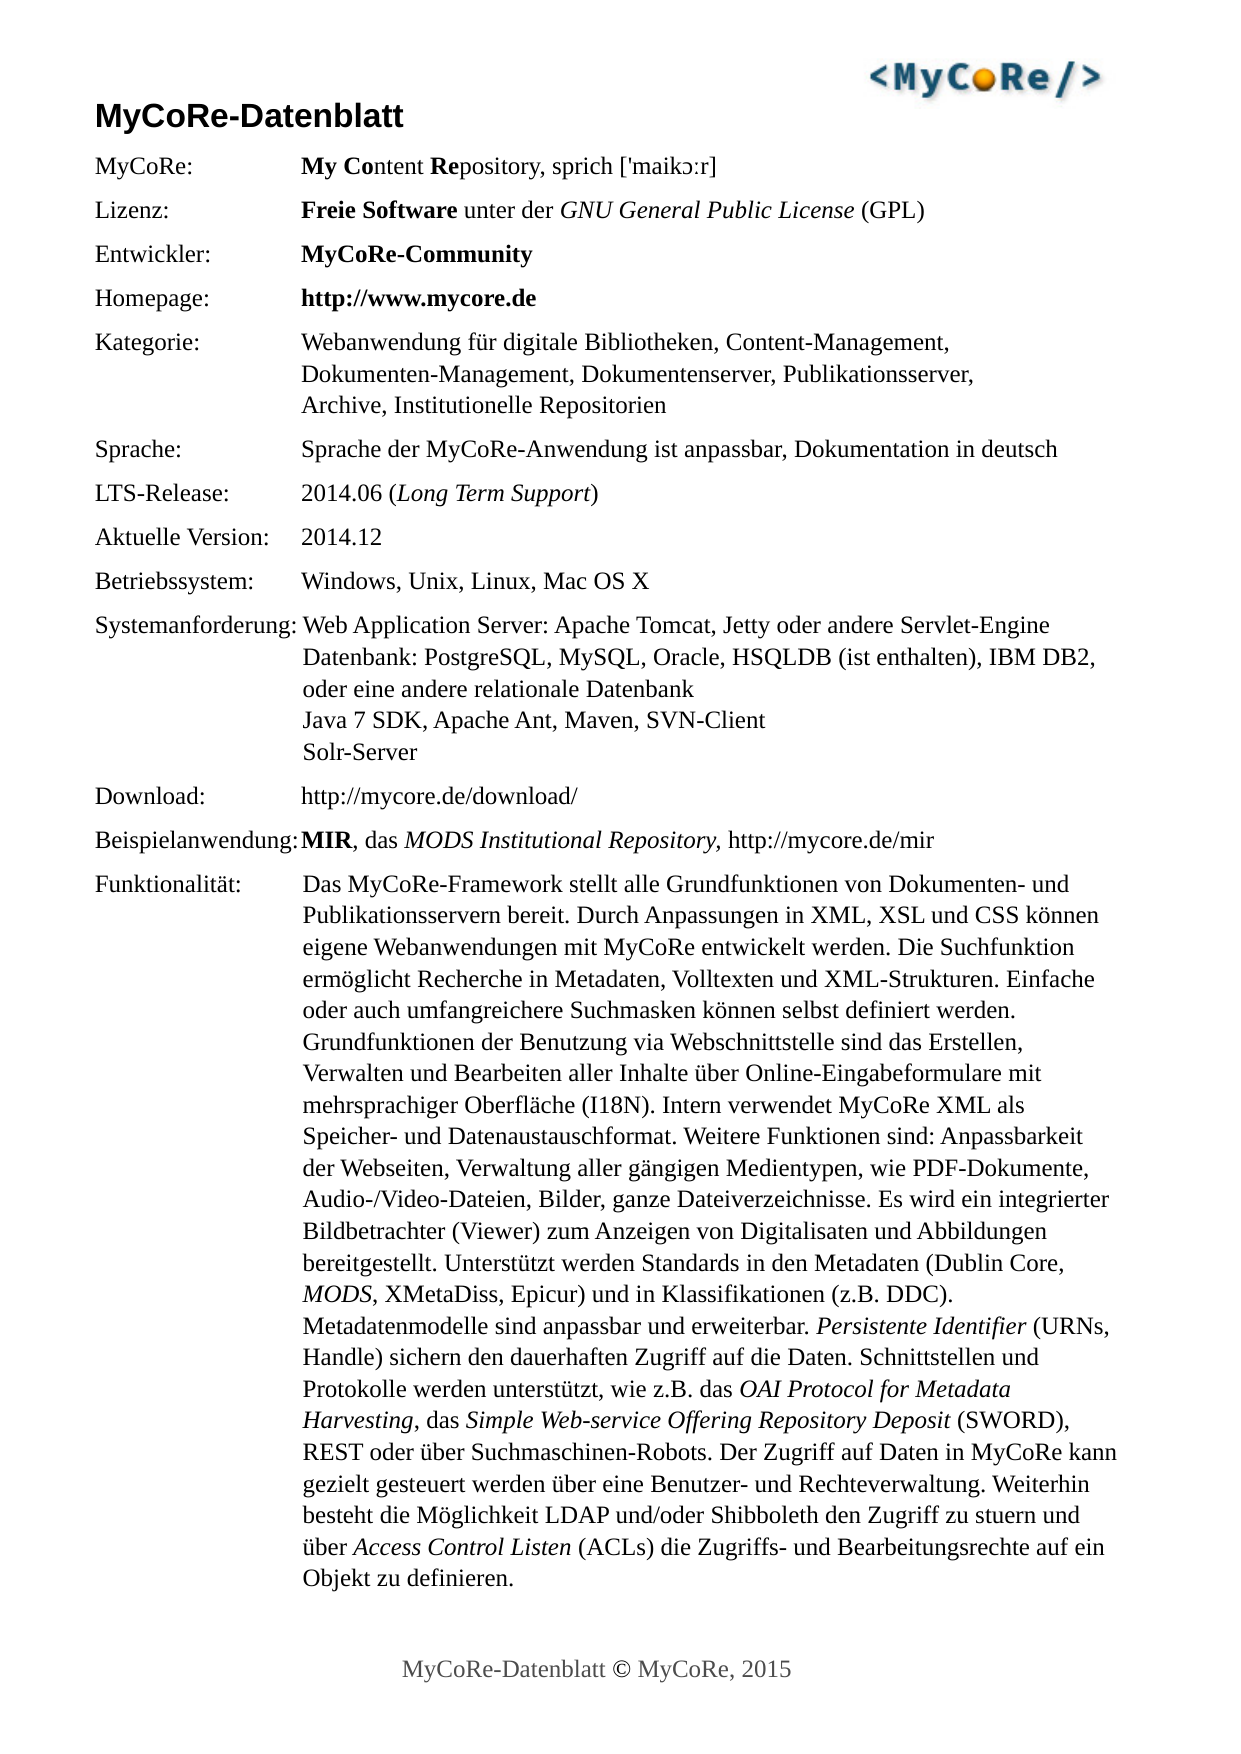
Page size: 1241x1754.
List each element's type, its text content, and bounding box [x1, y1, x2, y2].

text Download: http://mycore.de/download/ [94, 781, 1122, 809]
text LTS-Release: 2014.06 (Long Term Support) [94, 478, 1122, 507]
text Entwickler: MyCoRe-Community [94, 239, 1122, 268]
subtitle MyCoRe-Datenblatt [94, 96, 1122, 134]
text Homepage: http://www.mycore.de [94, 283, 1122, 312]
text Kategorie: Webanwendung für digitale Bibliotheken, Content-Management, Dokumenten-Management, Dokumentenserver, Publikationsserver, Archive, Institutionelle Repositorien [94, 327, 1122, 419]
picture [852, 46, 1119, 109]
text Systemanforderung: Web Application Server: Apache Tomcat, Jetty oder andere Servlet-Engine Datenbank: PostgreSQL, MySQL, Oracle, HSQLDB (ist enthalten), IBM DB2, oder eine andere relationale Datenbank Java 7 SDK, Apache Ant, Maven, SVN-Client Solr-Server [94, 611, 1127, 766]
text Sprache: Sprache der MyCoRe-Anwendung ist anpassbar, Dokumentation in deutsch [94, 434, 1122, 463]
text Aktuelle Version: 2014.12 [94, 522, 1122, 551]
text MyCoRe: My Content Repository, sprich ['maikɔːr] [94, 151, 1122, 179]
text Beispielanwendung: MIR, das MODS Institutional Repository, http://mycore.de/mir [94, 825, 1122, 854]
text Betriebssystem: Windows, Unix, Linux, Mac OS X [94, 566, 1122, 595]
text Funktionalität: Das MyCoRe-Framework stellt alle Grundfunktionen von Dokumenten- und Publikationsservern bereit. Durch Anpassungen in XML, XSL und CSS können eigene Webanwendungen mit MyCoRe entwickelt werden. Die Suchfunktion ermöglicht Recherche in Metadaten, Volltexten und XML-Strukturen. Einfache oder auch umfangreichere Suchmasken können selbst definiert werden. Grundfunktionen der Benutzung via Webschnittstelle sind das Erstellen, Verwalten und Bearbeiten aller Inhalte über Online-Eingabeformulare mit mehrsprachiger Oberfläche (I18N). Intern verwendet MyCoRe XML als Speicher- und Datenaustauschformat. Weitere Funktionen sind: Anpassbarkeit der Webseiten, Verwaltung aller gängigen Medientypen, wie PDF-Dokumente, Audio-/Video-Dateien, Bilder, ganze Dateiverzeichnisse. Es wird ein integrierter Bildbetrachter (Viewer) zum Anzeigen von Digitalisaten und Abbildungen bereitgestellt. Unterstützt werden Standards in den Metadaten (Dublin Core, MODS, XMetaDiss, Epicur) und in Klassifikationen (z.B. DDC). Metadatenmodelle sind anpassbar und erweiterbar. Persistente Identifier (URNs, Handle) sichern den dauerhaften Zugriff auf die Daten. Schnittstellen und Protokolle werden unterstützt, wie z.B. das OAI Protocol for Metadata Harvesting, das Simple Web-service Offering Repository Deposit (SWORD), REST oder über Suchmaschinen-Robots. Der Zugriff auf Daten in MyCoRe kann gezielt gesteuert werden über eine Benutzer- und Rechteverwaltung. Weiterhin besteht die Möglichkeit LDAP und/oder Shibboleth den Zugriff zu stuern und über Access Control Listen (ACLs) die Zugriffs- und Bearbeitungsrechte auf ein Objekt zu definieren. [94, 869, 1121, 1592]
text Lizenz: Freie Software unter der GNU General Public License (GPL) [94, 195, 1122, 224]
